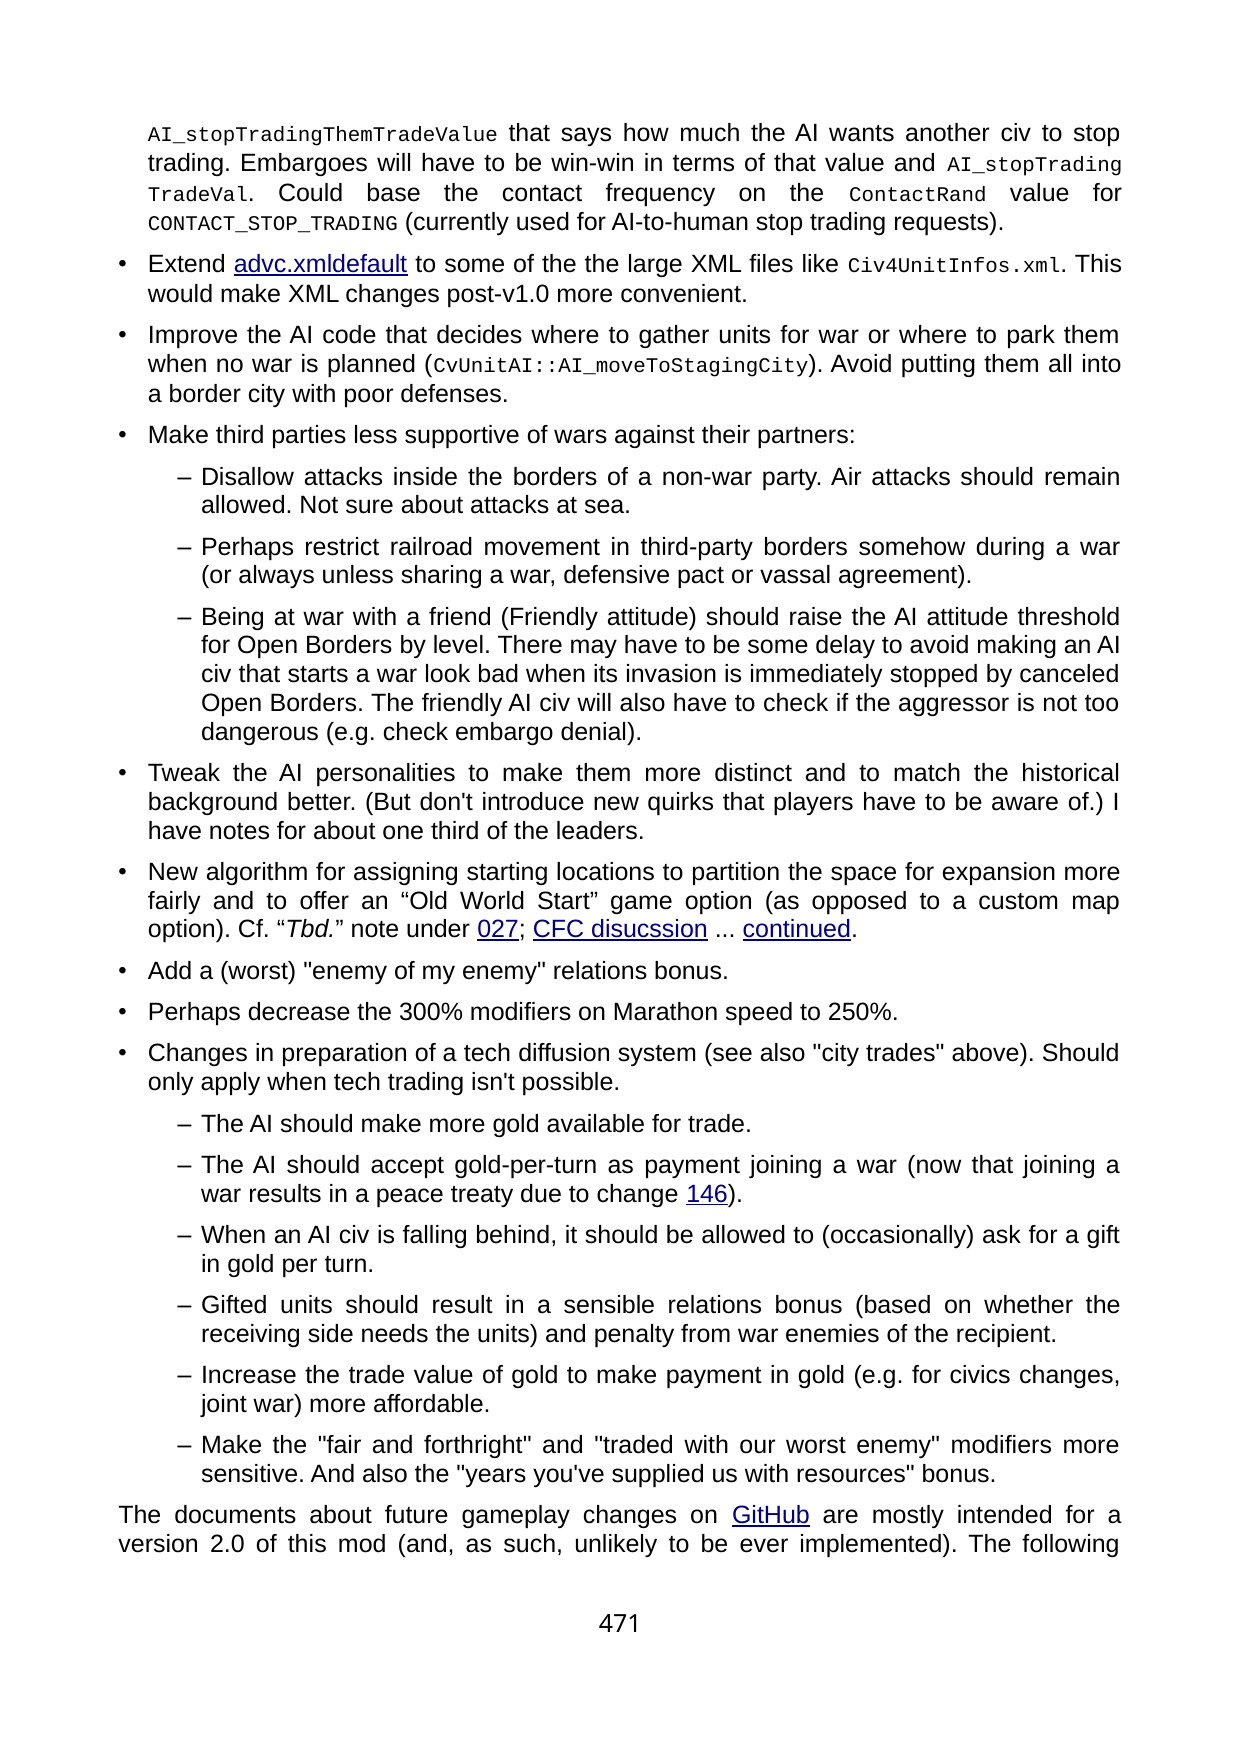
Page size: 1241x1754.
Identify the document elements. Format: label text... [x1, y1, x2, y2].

list Add a (worst) "enemy of my enemy" relations bonus. [118, 956, 1122, 984]
list Perhaps restrict railroad movement in third-party borders somehow during a war (or always unless sharing a war, defensive pact or vassal agreement). [177, 532, 1122, 589]
list Being at war with a friend (Friendly attitude) should raise the AI attitude threshold for Open Borders by level. There may have to be some delay to avoid making an AI civ that starts a war look bad when its invasion is immediately stopped by canceled Open Borders. The friendly AI civ will also have to check if the aggressor is not too dangerous (e.g. check embargo denial). [177, 602, 1122, 746]
list Improve the AI code that decides where to gather units for war or where to park them when no war is planned (CvUnitAI::AI_moveToStagingCity). Avoid putting them all into a border city with poor defenses. [118, 320, 1122, 408]
list Disallow attacks inside the borders of a non-war party. Air attacks should remain allowed. Not sure about attacks at sea. [177, 461, 1122, 519]
list The AI should make more gold available for trade. [177, 1108, 1122, 1137]
list Make third parties less supportive of wars against their partners: [118, 420, 1122, 449]
list New algorithm for assigning starting locations to partition the space for expansion more fairly and to offer an “Old World Start” game option (as opposed to a custom map option). Cf. “Tbd.” note under 027; CFC disucssion ... continued. [118, 857, 1122, 943]
list Tweak the AI personalities to make them more distinct and to match the historical background better. (But don't introduce new quirks that players have to be aware of.) I have notes for about one third of the leaders. [118, 758, 1122, 844]
list The AI should accept gold-per-turn as payment joining a war (now that joining a war results in a peace treaty due to change 146). [177, 1150, 1122, 1207]
text The documents about future gameplay changes on GitHub are mostly intended for a version 2.0 of this mod (and, as such, unlikely to be ever implemented). The following [118, 1500, 1122, 1558]
list When an AI civ is falling behind, it should be allowed to (occasionally) ask for a gift in gold per turn. [177, 1220, 1122, 1278]
list Extend advc.xmldefault to some of the the large XML files like Civ4UnitInfos.xml. This would make XML changes post-v1.0 more convenient. [118, 249, 1122, 308]
list Perhaps decrease the 300% modifiers on Marathon speed to 250%. [118, 997, 1122, 1026]
list Make the "fair and forthright" and "traded with our worst enemy" modifiers more sensitive. And also the "years you've supplied us with resources" bonus. [177, 1430, 1122, 1488]
list Increase the trade value of gold to make payment in gold (e.g. for civics changes, joint war) more affordable. [177, 1360, 1122, 1418]
list AI_stopTradingThemTradeValue that says how much the AI wants another civ to stop trading. Embargoes will have to be win-win in terms of that value and AI_stopTrading TradeVal. Could base the contact frequency on the ContactRand value for CONTACT_STOP_TRADING (currently used for AI-to-human stop trading requests). [118, 118, 1122, 237]
list Changes in preparation of a tech diffusion system (see also "city trades" above). Should only apply when tech trading isn't possible. [118, 1038, 1122, 1096]
list Gifted units should result in a sensible relations bonus (based on whether the receiving side needs the units) and penalty from war enemies of the recipient. [177, 1290, 1122, 1348]
